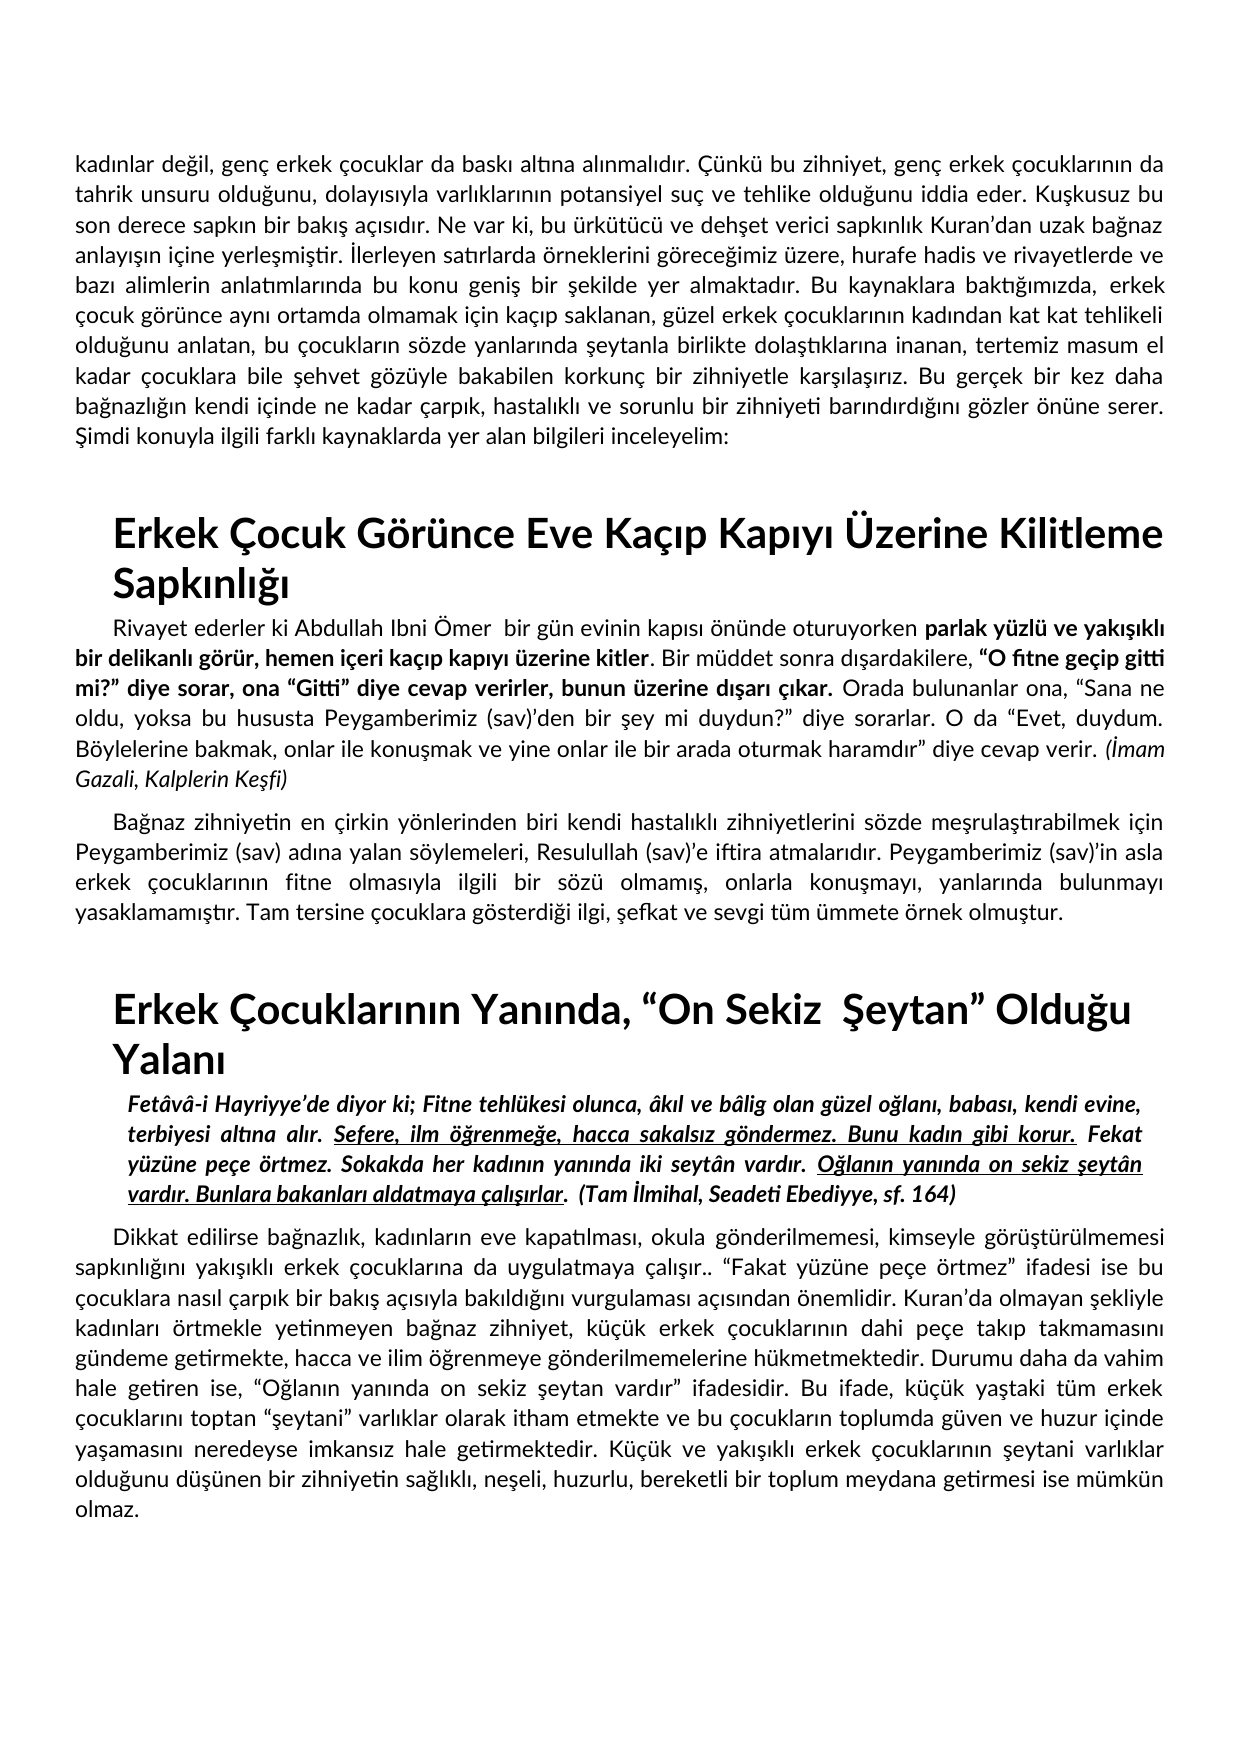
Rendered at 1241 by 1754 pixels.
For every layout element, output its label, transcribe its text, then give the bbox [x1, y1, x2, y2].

text kadınlar değil, genç erkek çocuklar da baskı altına alınmalıdır. Çünkü bu zihniyet, genç erkek çocuklarının da tahrik unsuru olduğunu, dolayısıyla varlıklarının potansiyel suç ve tehlike olduğunu iddia eder. Kuşkusuz bu son derece sapkın bir bakış açısıdır. Ne var ki, bu ürkütücü ve dehşet verici sapkınlık Kuran’dan uzak bağnaz anlayışın içine yerleşmiştir. İlerleyen satırlarda örneklerini göreceğimiz üzere, hurafe hadis ve rivayetlerde ve bazı alimlerin anlatımlarında bu konu geniş bir şekilde yer almaktadır. Bu kaynaklara baktığımızda, erkek çocuk görünce aynı ortamda olmamak için kaçıp saklanan, güzel erkek çocuklarının kadından kat kat tehlikeli olduğunu anlatan, bu çocukların sözde yanlarında şeytanla birlikte dolaştıklarına inanan, tertemiz masum el kadar çocuklara bile şehvet gözüyle bakabilen korkunç bir zihniyetle karşılaşırız. Bu gerçek bir kez daha bağnazlığın kendi içinde ne kadar çarpık, hastalıklı ve sorunlu bir zihniyeti barındırdığını gözler önüne serer. Şimdi konuyla ilgili farklı kaynaklarda yer alan bilgileri inceleyelim: [75, 150, 1165, 449]
subtitle Erkek Çocuk Görünce Eve Kaçıp Kapıyı Üzerine Kilitleme Sapkınlığı [112, 507, 1165, 607]
text Rivayet ederler ki Abdullah Ibni Ömer bir gün evinin kapısı önünde oturuyorken parlak yüzlü ve yakışıklı bir delikanlı görür, hemen içeri kaçıp kapıyı üzerine kitler. Bir müddet sonra dışardakilere, “O fitne geçip gitti mi?” diye sorar, ona “Gitti” diye cevap verirler, bunun üzerine dışarı çıkar. Orada bulunanlar ona, “Sana ne oldu, yoksa bu hususta Peygamberimiz (sav)’den bir şey mi duydun?” diye sorarlar. O da “Evet, duydum. Böylelerine bakmak, onlar ile konuşmak ve yine onlar ile bir arada oturmak haramdır” diye cevap verir. (İmam Gazali, Kalplerin Keşfi) [75, 613, 1165, 792]
text Bağnaz zihniyetin en çirkin yönlerinden biri kendi hastalıklı zihniyetlerini sözde meşrulaştırabilmek için Peygamberimiz (sav) adına yalan söylemeleri, Resulullah (sav)’e iftira atmalarıdır. Peygamberimiz (sav)’in asla erkek çocuklarının fitne olmasıyla ilgili bir sözü olmamış, onlarla konuşmayı, yanlarında bulunmayı yasaklamamıştır. Tam tersine çocuklara gösterdiği ilgi, şefkat ve sevgi tüm ümmete örnek olmuştur. [75, 807, 1165, 925]
text Fetâvâ-i Hayriyye’de diyor ki; Fitne tehlükesi olunca, âkıl ve bâlig olan güzel oğlanı, babası, kendi evine, terbiyesi altına alır. Sefere, ilm öğrenmeğe, hacca sakalsız göndermez. Bunu kadın gibi korur. Fekat yüzüne peçe örtmez. Sokakda her kadının yanında iki seytân vardır. Oğlanın yanında on sekiz şeytân vardır. Bunlara bakanları aldatmaya çalışırlar. (Tam İlmihal, Seadeti Ebediyye, sf. 164) [127, 1089, 1143, 1208]
text Dikkat edilirse bağnazlık, kadınların eve kapatılması, okula gönderilmemesi, kimseyle görüştürülmemesi sapkınlığını yakışıklı erkek çocuklarına da uygulatmaya çalışır.. “Fakat yüzüne peçe örtmez” ifadesi ise bu çocuklara nasıl çarpık bir bakış açısıyla bakıldığını vurgulaması açısından önemlidir. Kuran’da olmayan şekliyle kadınları örtmekle yetinmeyen bağnaz zihniyet, küçük erkek çocuklarının dahi peçe takıp takmamasını gündeme getirmekte, hacca ve ilim öğrenmeye gönderilmemelerine hükmetmektedir. Durumu daha da vahim hale getiren ise, “Oğlanın yanında on sekiz şeytan vardır” ifadesidir. Bu ifade, küçük yaştaki tüm erkek çocuklarını toptan “şeytani” varlıklar olarak itham etmekte ve bu çocukların toplumda güven ve huzur içinde yaşamasını neredeyse imkansız hale getirmektedir. Küçük ve yakışıklı erkek çocuklarının şeytani varlıklar olduğunu düşünen bir zihniyetin sağlıklı, neşeli, huzurlu, bereketli bir toplum meydana getirmesi ise mümkün olmaz. [75, 1223, 1165, 1522]
subtitle Erkek Çocuklarının Yanında, “On Sekiz Şeytan” Olduğu Yalanı [112, 983, 1165, 1083]
